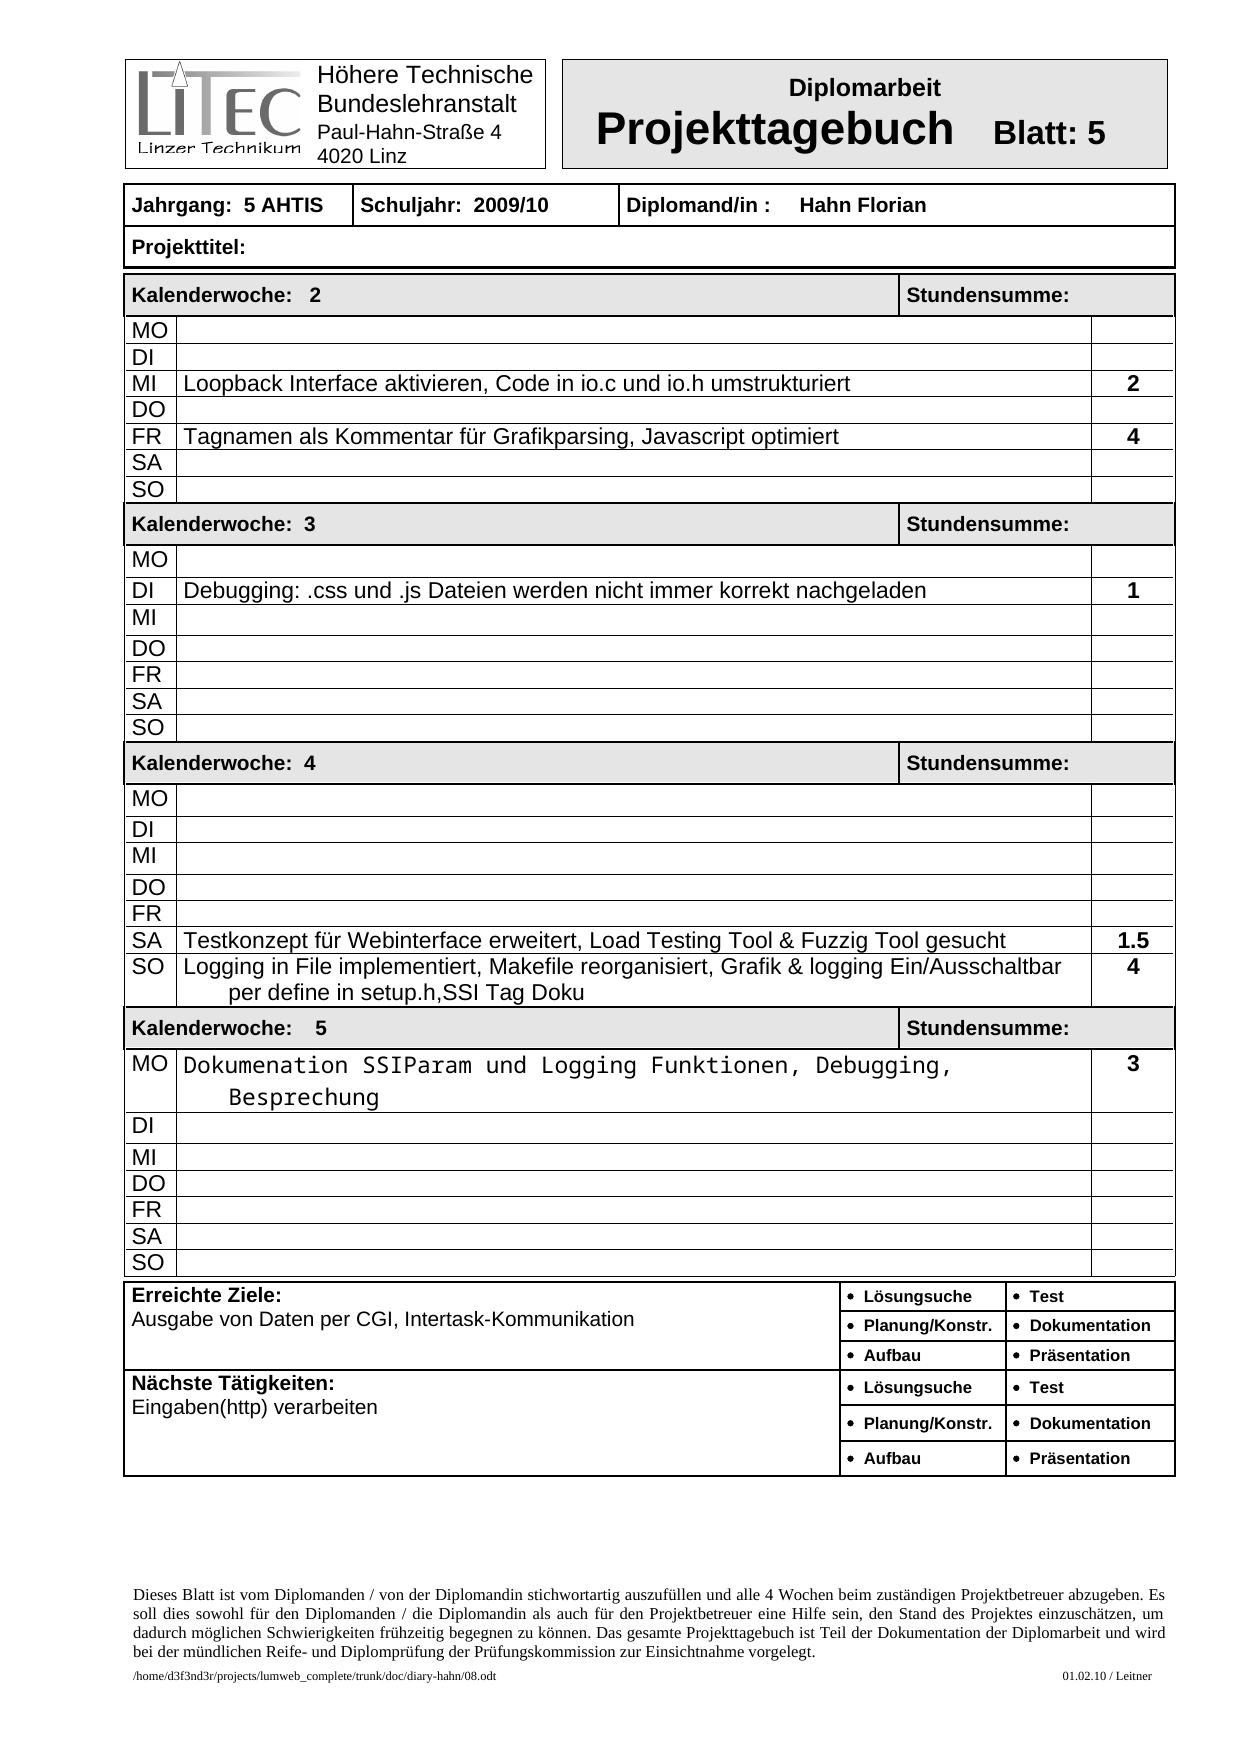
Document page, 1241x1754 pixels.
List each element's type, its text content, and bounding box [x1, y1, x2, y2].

table_cell [177, 1144, 1091, 1170]
table_cell 4 [1092, 423, 1175, 449]
table_cell [1092, 783, 1175, 816]
table_header Diplomand/in : Hahn Florian [620, 185, 1174, 225]
table_cell DO [125, 635, 176, 661]
table_cell 1 [1092, 577, 1175, 603]
table_cell [1092, 816, 1175, 842]
table_cell [1092, 635, 1175, 661]
table_cell [177, 317, 1091, 343]
table_cell  Dokumentation [1007, 1406, 1174, 1440]
table_cell [177, 1113, 1091, 1143]
table_cell [177, 715, 1091, 741]
table_cell [1092, 1143, 1175, 1170]
table_cell 3 [1092, 1048, 1175, 1112]
table_cell [1092, 1196, 1175, 1223]
table_cell Kalenderwoche: 3 [125, 502, 898, 544]
table_cell [177, 397, 1091, 423]
table_cell Testkonzept für Webinterface erweitert, Load Testing Tool & Fuzzig Tool gesucht [177, 927, 1091, 953]
table_cell SO [125, 476, 176, 502]
table_cell [1092, 476, 1175, 502]
table_cell  Test [1007, 1371, 1174, 1404]
table_cell Stundensumme: [900, 502, 1174, 544]
table_cell [177, 605, 1091, 635]
table_cell [177, 817, 1091, 842]
table_cell DO [125, 396, 176, 423]
table_cell [177, 477, 1091, 502]
table_cell [177, 901, 1091, 926]
table_cell 1.5 [1092, 926, 1175, 953]
table_cell SA [125, 449, 176, 476]
table_cell FR [125, 1196, 176, 1223]
table_cell Stundensumme: [900, 741, 1174, 782]
table_cell MI [125, 1143, 176, 1170]
table_cell [177, 689, 1091, 714]
table_cell [1092, 544, 1175, 577]
table_cell [1092, 315, 1175, 343]
table_cell FR [125, 900, 176, 926]
table_cell [1092, 714, 1175, 741]
table_cell Logging in File implementiert, Makefile reorganisiert, Grafik & logging Ein/Ausschaltbar per define in setup.h,SSI Tag Doku [177, 954, 1091, 1006]
table_cell SO [125, 714, 176, 741]
table_cell [1092, 1170, 1175, 1196]
table_cell MO [125, 544, 176, 577]
table_header  Test [1007, 1283, 1174, 1310]
table_cell [177, 1250, 1091, 1276]
table_cell [177, 344, 1091, 370]
table_cell MI [125, 370, 176, 396]
table_cell Dokumenation SSIParam und Logging Funktionen, Debugging, Besprechung [177, 1050, 1091, 1112]
table_cell Debugging: .css und .js Dateien werden nicht immer korrekt nachgeladen [177, 578, 1091, 603]
table_cell [1092, 449, 1175, 476]
table_cell [177, 546, 1091, 577]
table_cell Kalenderwoche: 5 [125, 1006, 898, 1047]
table_cell [1092, 343, 1175, 370]
table_cell  Aufbau [841, 1442, 1005, 1475]
table_cell  Präsentation [1007, 1442, 1174, 1475]
table_cell [1092, 688, 1175, 714]
table_cell MI [125, 842, 176, 873]
table_cell [1092, 1112, 1175, 1143]
table_cell Nächste Tätigkeiten: Eingaben(http) verarbeiten [125, 1371, 839, 1475]
table_cell DI [125, 577, 176, 603]
table_cell DI [125, 1112, 176, 1143]
table_header  Lösungsuche [841, 1283, 1005, 1310]
table_cell [177, 1224, 1091, 1249]
table_header Schuljahr: 2009/10 [354, 185, 618, 225]
table_cell FR [125, 423, 176, 449]
table_header Jahrgang: 5 AHTIS [125, 185, 352, 225]
table_cell [1092, 842, 1175, 873]
table_cell Kalenderwoche: 4 [125, 741, 898, 782]
table_cell Projekttitel: [125, 227, 1174, 266]
table_cell [177, 450, 1091, 476]
table_cell Loopback Interface aktivieren, Code in io.c und io.h umstrukturiert [177, 371, 1091, 396]
table_cell [177, 1197, 1091, 1223]
table_cell MO [125, 1048, 176, 1112]
table_cell [177, 636, 1091, 661]
table_cell [177, 843, 1091, 873]
table_cell SA [125, 1223, 176, 1249]
table_cell [1092, 874, 1175, 900]
table_cell DO [125, 1170, 176, 1196]
table_cell [177, 875, 1091, 900]
table_cell MI [125, 604, 176, 635]
table_cell [1092, 396, 1175, 423]
table_header Erreichte Ziele: Ausgabe von Daten per CGI, Intertask-Kommunikation [125, 1283, 839, 1369]
table_cell [1092, 1223, 1175, 1249]
table_cell Stundensumme: [900, 1006, 1174, 1047]
table_cell [177, 662, 1091, 688]
table_cell DI [125, 343, 176, 370]
table_cell SA [125, 688, 176, 714]
table_cell SO [125, 1249, 176, 1276]
table_cell [177, 1171, 1091, 1196]
table_cell [1092, 1249, 1175, 1276]
table_header Stundensumme: [900, 275, 1174, 315]
table_cell  Präsentation [1007, 1342, 1174, 1369]
table_cell 4 [1092, 953, 1175, 1006]
table_cell [1092, 661, 1175, 688]
table_cell [1092, 604, 1175, 635]
table_cell DO [125, 874, 176, 900]
table_cell  Aufbau [841, 1342, 1005, 1369]
table_cell MO [125, 315, 176, 343]
table_cell DI [125, 816, 176, 842]
table_cell  Planung/Konstr. [841, 1312, 1005, 1339]
table_cell  Dokumentation [1007, 1312, 1174, 1339]
table_cell [177, 785, 1091, 816]
table_cell MO [125, 783, 176, 816]
table_cell  Lösungsuche [841, 1371, 1005, 1404]
table_cell FR [125, 661, 176, 688]
table_cell SA [125, 926, 176, 953]
table_cell [1092, 900, 1175, 926]
table_cell Tagnamen als Kommentar für Grafikparsing, Javascript optimiert [177, 424, 1091, 449]
table_header Kalenderwoche: 2 [125, 275, 898, 315]
table_cell SO [125, 953, 176, 1006]
table_cell  Planung/Konstr. [841, 1406, 1005, 1440]
table_cell 2 [1092, 370, 1175, 396]
